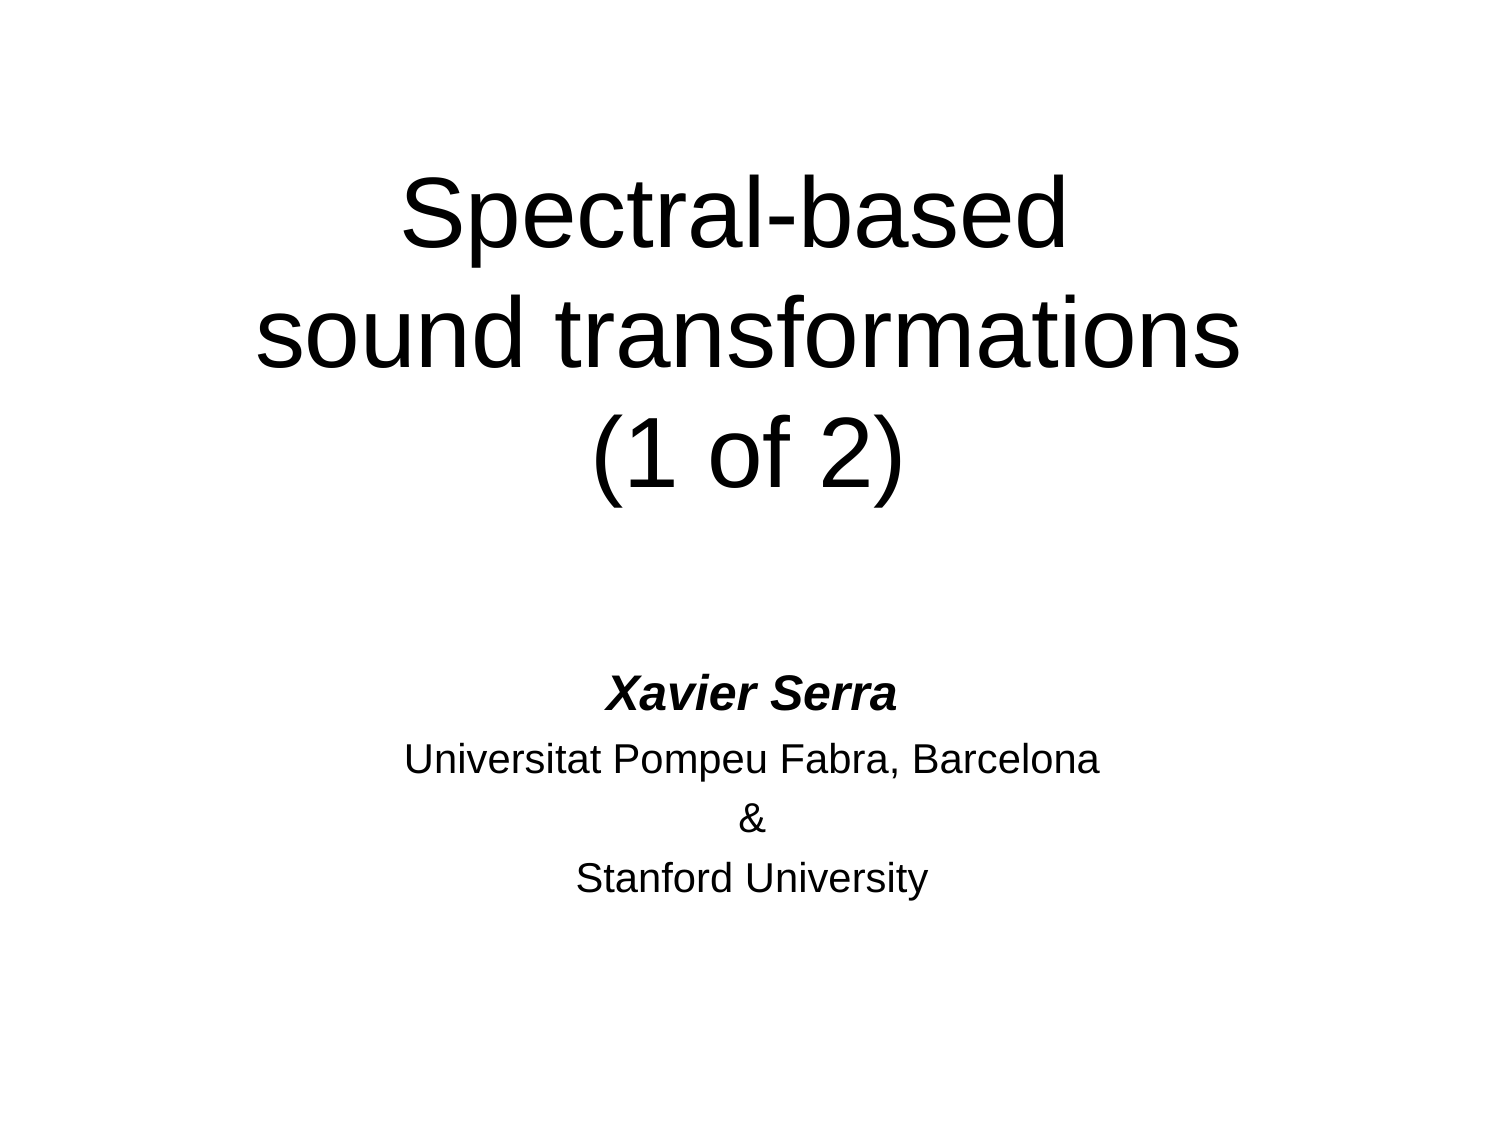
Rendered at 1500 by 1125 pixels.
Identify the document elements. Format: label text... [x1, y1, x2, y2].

title Spectral-based sound transformations (1 of 2) [126, 82, 1334, 572]
text_box Xavier Serra Universitat Pompeu Fabra, Barcelona & Stanford University [338, 657, 1166, 840]
